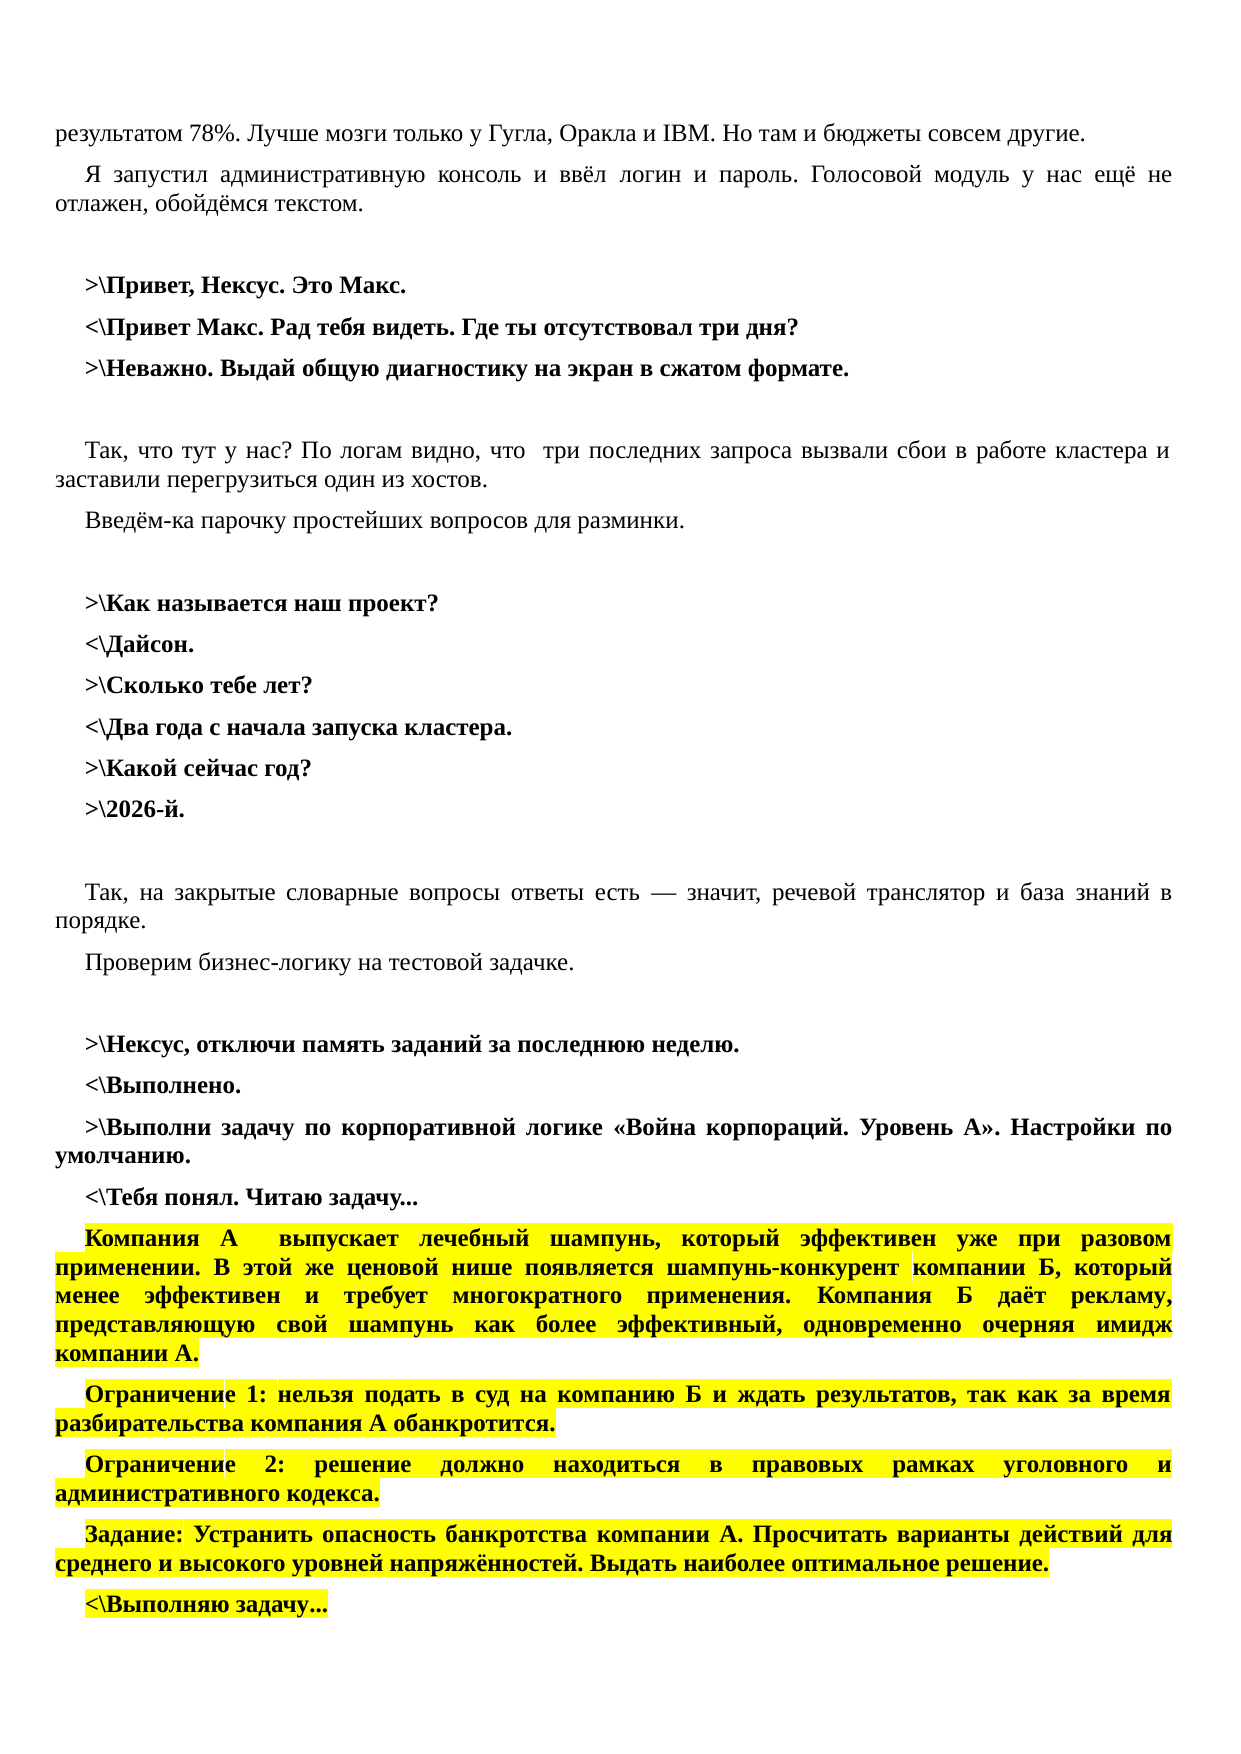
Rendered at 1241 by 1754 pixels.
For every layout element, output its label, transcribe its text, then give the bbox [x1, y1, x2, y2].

text >\2026-й. [55, 794, 1172, 823]
text Проверим бизнес-логику на тестовой задачке. [55, 947, 1172, 976]
text >\Привет, Нексус. Это Макс. [55, 271, 1172, 299]
text >\Неважно. Выдай общую диагностику на экран в сжатом формате. [55, 353, 1172, 382]
text <\Выполнено. [55, 1071, 1172, 1099]
text Введём-ка парочку простейших вопросов для разминки. [55, 506, 1172, 534]
text >\Как называется наш проект? [55, 588, 1172, 617]
text <\Выполняю задачу... [55, 1589, 1172, 1618]
text >\Нексус, отключи память заданий за последнюю неделю. [55, 1029, 1172, 1058]
text Задание: Устранить опасность банкротства компании А. Просчитать варианты действий для среднего и высокого уровней напряжённостей. Выдать наиболее оптимальное решение. [55, 1519, 1172, 1577]
text >\Выполни задачу по корпоративной логике «Война корпораций. Уровень А». Настройки по умолчанию. [55, 1112, 1172, 1169]
text <\Тебя понял. Читаю задачу... [55, 1182, 1172, 1211]
text Так, что тут у нас? По логам видно, что три последних запроса вызвали сбои в работе кластера и заставили перегрузиться один из хостов. [55, 436, 1172, 493]
text Компания А выпускает лечебный шампунь, который эффективен уже при разовом применении. В этой же ценовой нише появляется шампунь-конкурент компании Б, который менее эффективен и требует многократного применения. Компания Б даёт рекламу, представляющую свой шампунь как более эффективный, одновременно очерняя имидж компании А. [55, 1223, 1172, 1367]
text >\Какой сейчас год? [55, 753, 1172, 782]
text Ограничение 1: нельзя подать в суд на компанию Б и ждать результатов, так как за время разбирательства компания А обанкротится. [55, 1379, 1172, 1437]
text >\Сколько тебе лет? [55, 671, 1172, 699]
text Ограничение 2: решение должно находиться в правовых рамках уголовного и административного кодекса. [55, 1449, 1172, 1507]
text <\Привет Макс. Рад тебя видеть. Где ты отсутствовал три дня? [55, 312, 1172, 341]
text Так, на закрытые словарные вопросы ответы есть — значит, речевой транслятор и база знаний в порядке. [55, 877, 1172, 934]
text <\Два года с начала запуска кластера. [55, 712, 1172, 741]
text <\Дайсон. [55, 629, 1172, 658]
text результатом 78%. Лучше мозги только у Гугла, Оракла и IBM. Но там и бюджеты совсем другие. [55, 118, 1172, 147]
text Я запустил административную консоль и ввёл логин и пароль. Голосовой модуль у нас ещё не отлажен, обойдёмся текстом. [55, 159, 1172, 217]
